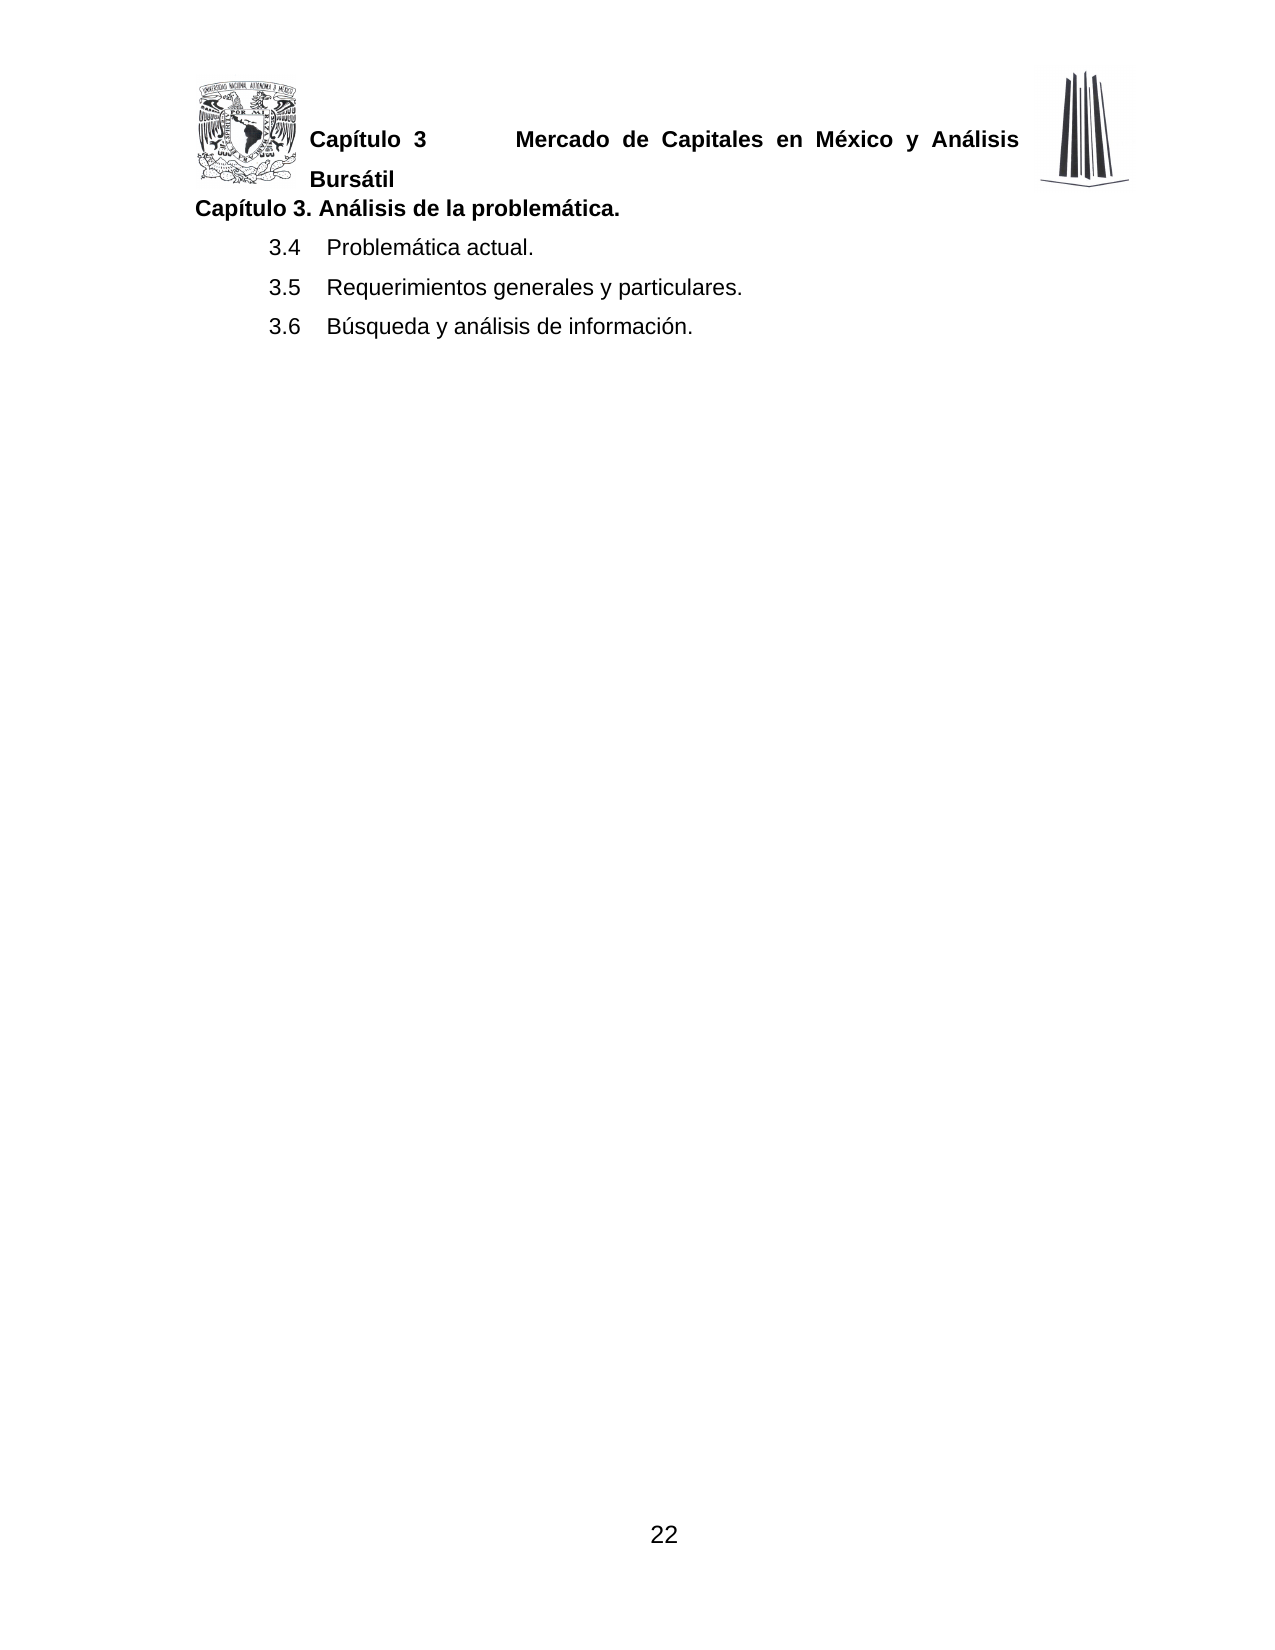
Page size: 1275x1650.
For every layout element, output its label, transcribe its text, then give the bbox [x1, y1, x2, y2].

list Requerimientos generales y particulares. [269, 274, 1133, 300]
list Problemática actual. [269, 234, 1133, 261]
text Capítulo 3. Análisis de la problemática. [195, 195, 1133, 221]
list Búsqueda y análisis de información. [269, 313, 1133, 340]
picture [1034, 65, 1136, 193]
